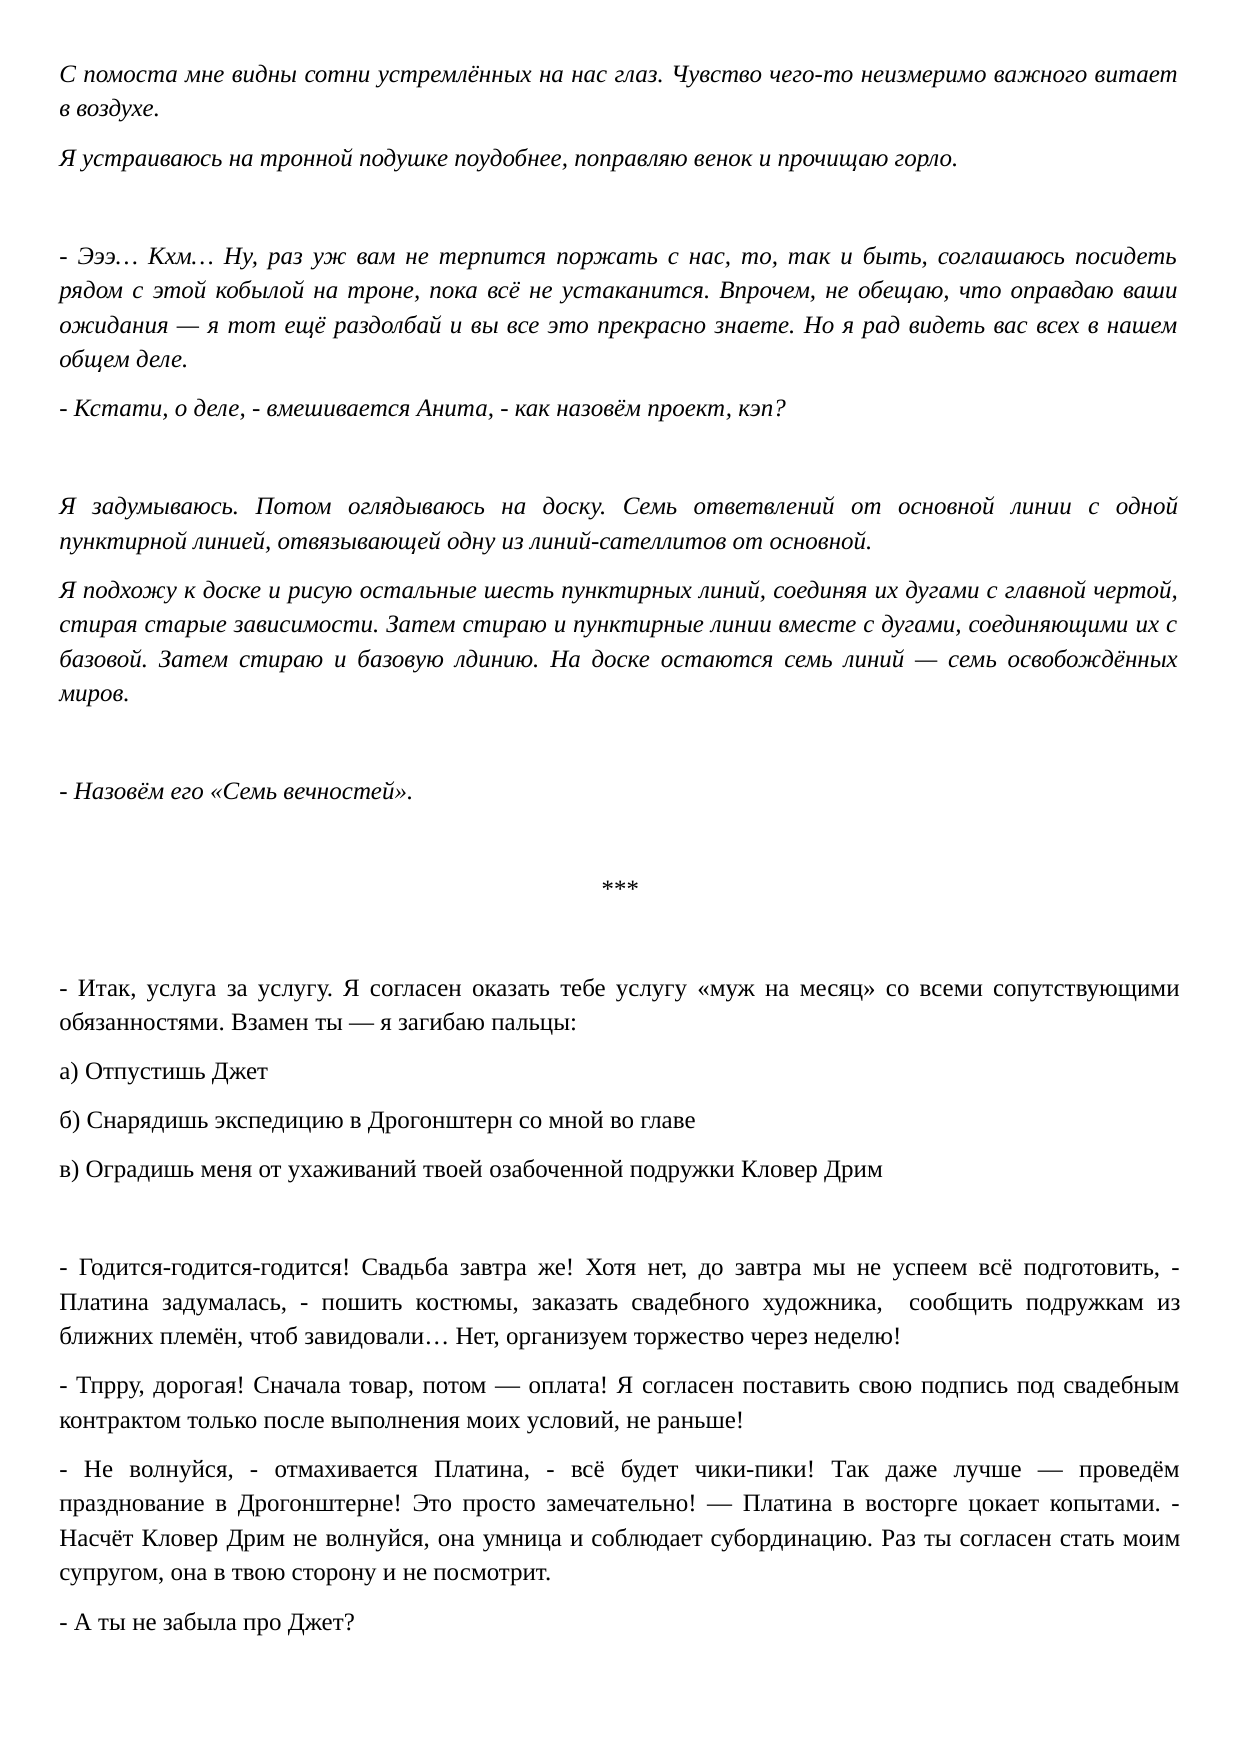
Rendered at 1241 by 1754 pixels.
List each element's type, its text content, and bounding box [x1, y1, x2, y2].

text - Эээ… Кхм… Ну, раз уж вам не терпится поржать с нас, то, так и быть, соглашаюсь посидеть рядом с этой кобылой на троне, пока всё не устаканится. Впрочем, не обещаю, что оправдаю ваши ожидания — я тот ещё раздолбай и вы все это прекрасно знаете. Но я рад видеть вас всех в нашем общем деле. [59, 241, 1181, 373]
text *** [59, 874, 1181, 903]
text - Назовём его «Семь вечностей». [59, 776, 1181, 805]
text С помоста мне видны сотни устремлённых на нас глаз. Чувство чего-то неизмеримо важного витает в воздухе. [59, 59, 1181, 122]
text - Тпрру, дорогая! Сначала товар, потом — оплата! Я согласен поставить свою подпись под свадебным контрактом только после выполнения моих условий, не раньше! [59, 1371, 1181, 1434]
text а) Отпустишь Джет [59, 1056, 1181, 1085]
text Я устраиваюсь на тронной подушке поудобнее, поправляю венок и прочищаю горло. [59, 143, 1181, 171]
text в) Оградишь меня от ухаживаний твоей озабоченной подружки Кловер Дрим [59, 1154, 1181, 1183]
text Я подхожу к доске и рисую остальные шесть пунктирных линий, соединяя их дугами с главной чертой, стирая старые зависимости. Затем стираю и пунктирные линии вместе с дугами, соединяющими их с базовой. Затем стираю и базовую лдинию. На доске остаются семь линий — семь освобождённых миров. [59, 575, 1181, 707]
text - Годится-годится-годится! Свадьба завтра же! Хотя нет, до завтра мы не успеем всё подготовить, - Платина задумалась, - пошить костюмы, заказать свадебного художника, сообщить подружкам из ближних племён, чтоб завидовали… Нет, организуем торжество через неделю! [59, 1252, 1181, 1350]
text - Кстати, о деле, - вмешивается Анита, - как назовём проект, кэп? [59, 393, 1181, 422]
text - Итак, услуга за услугу. Я согласен оказать тебе услугу «муж на месяц» со всеми сопутствующими обязанностями. Взамен ты — я загибаю пальцы: [59, 973, 1181, 1036]
text б) Снарядишь экспедицию в Дрогонштерн со мной во главе [59, 1105, 1181, 1134]
text - А ты не забыла про Джет? [59, 1607, 1181, 1635]
text - Не волнуйся, - отмахивается Платина, - всё будет чики-пики! Так даже лучше — проведём празднование в Дрогонштерне! Это просто замечательно! — Платина в восторге цокает копытами. - Насчёт Кловер Дрим не волнуйся, она умница и соблюдает субординацию. Раз ты согласен стать моим супругом, она в твою сторону и не посмотрит. [59, 1454, 1181, 1586]
text Я задумываюсь. Потом оглядываюсь на доску. Семь ответвлений от основной линии с одной пунктирной линией, отвязывающей одну из линий-сателлитов от основной. [59, 491, 1181, 554]
